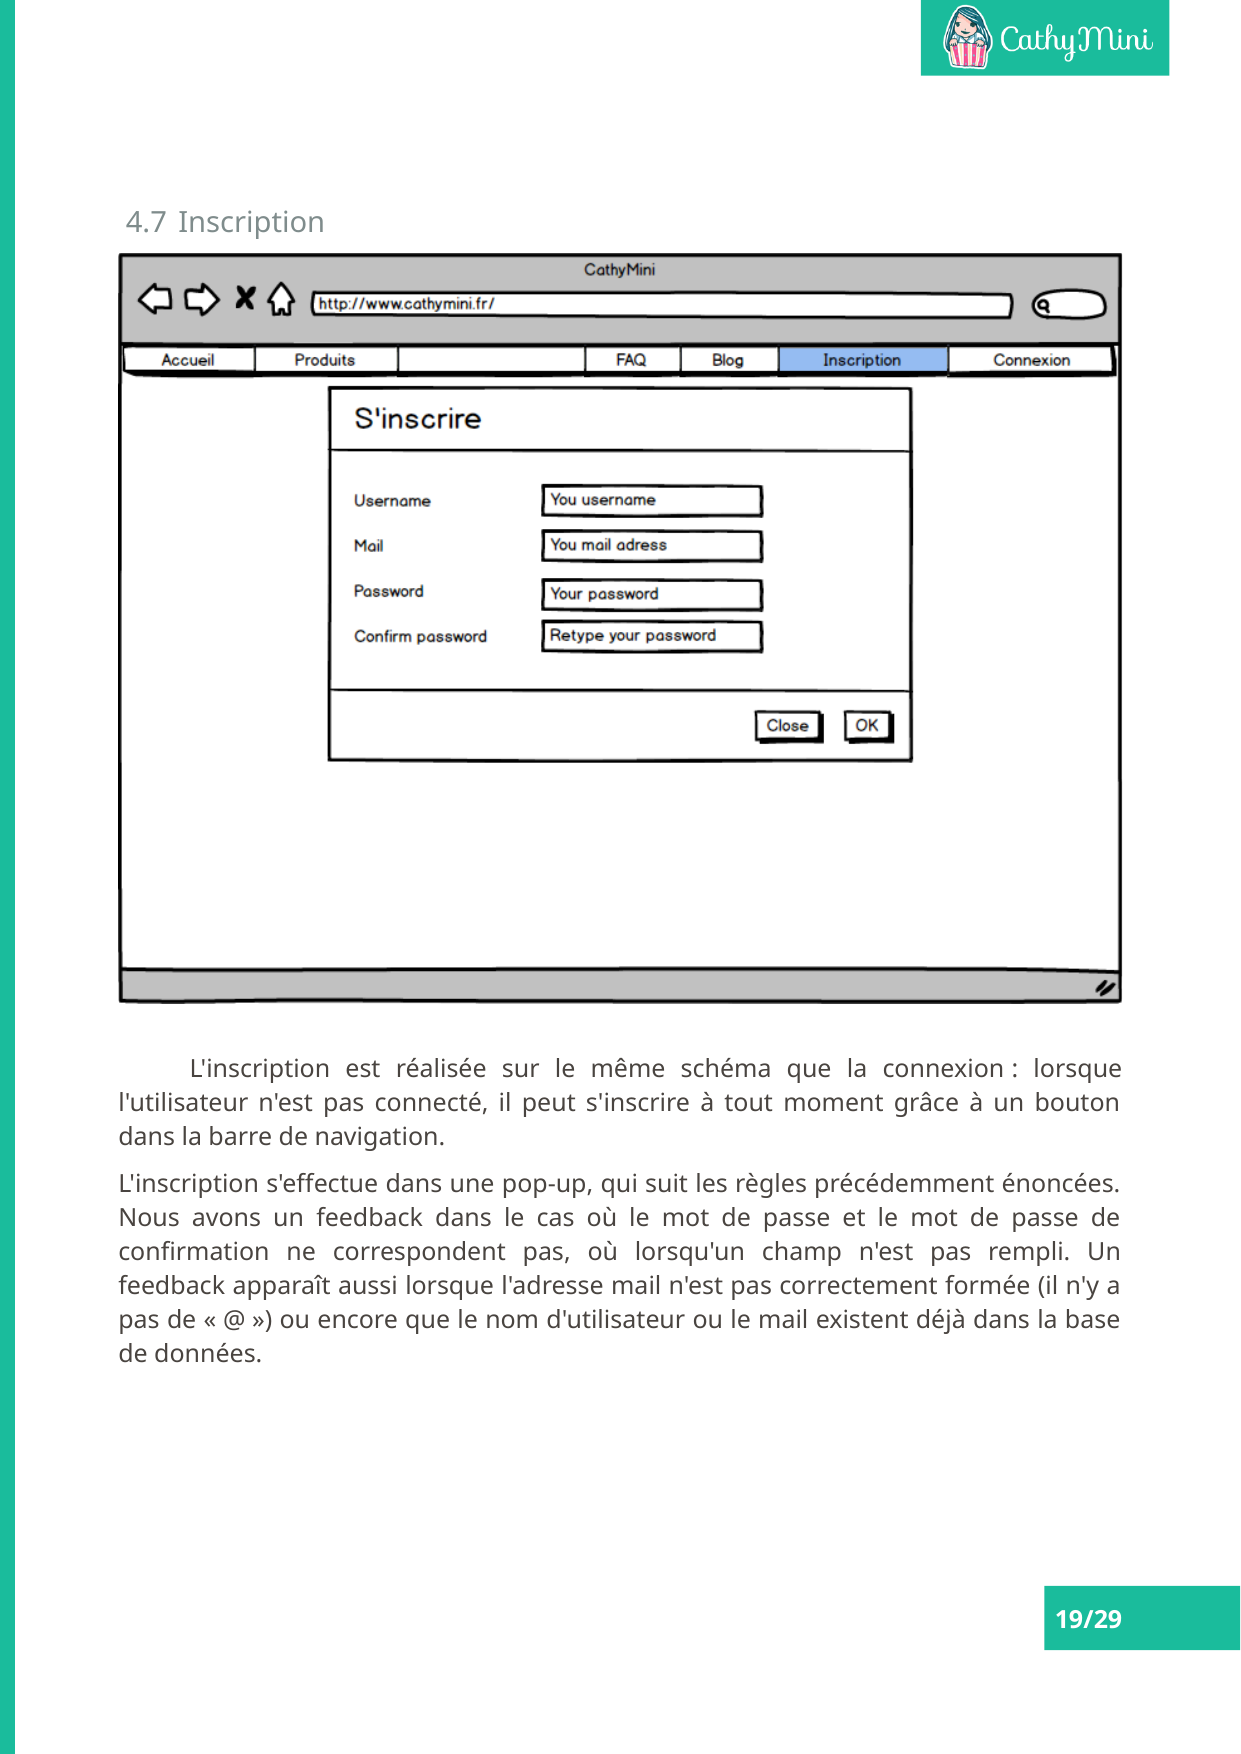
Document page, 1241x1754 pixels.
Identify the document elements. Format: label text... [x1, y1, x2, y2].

text L'inscription est réalisée sur le même schéma que la connexion : lorsque l'utilisateur n'est pas connecté, il peut s'inscrire à tout moment grâce à un bouton dans la barre de navigation. [118, 1051, 1122, 1153]
subtitle Inscription [118, 201, 1122, 241]
picture [118, 253, 1123, 1004]
picture [936, 0, 1162, 73]
text L'inscription s'effectue dans une pop-up, qui suit les règles précédemment énoncées. Nous avons un feedback dans le cas où le mot de passe et le mot de passe de confirmation ne correspondent pas, où lorsqu'un champ n'est pas rempli. Un feedback apparaît aussi lorsque l'adresse mail n'est pas correctement formée (il n'y a pas de « @ ») ou encore que le nom d'utilisateur ou le mail existent déjà dans la base de données. [118, 1165, 1122, 1369]
